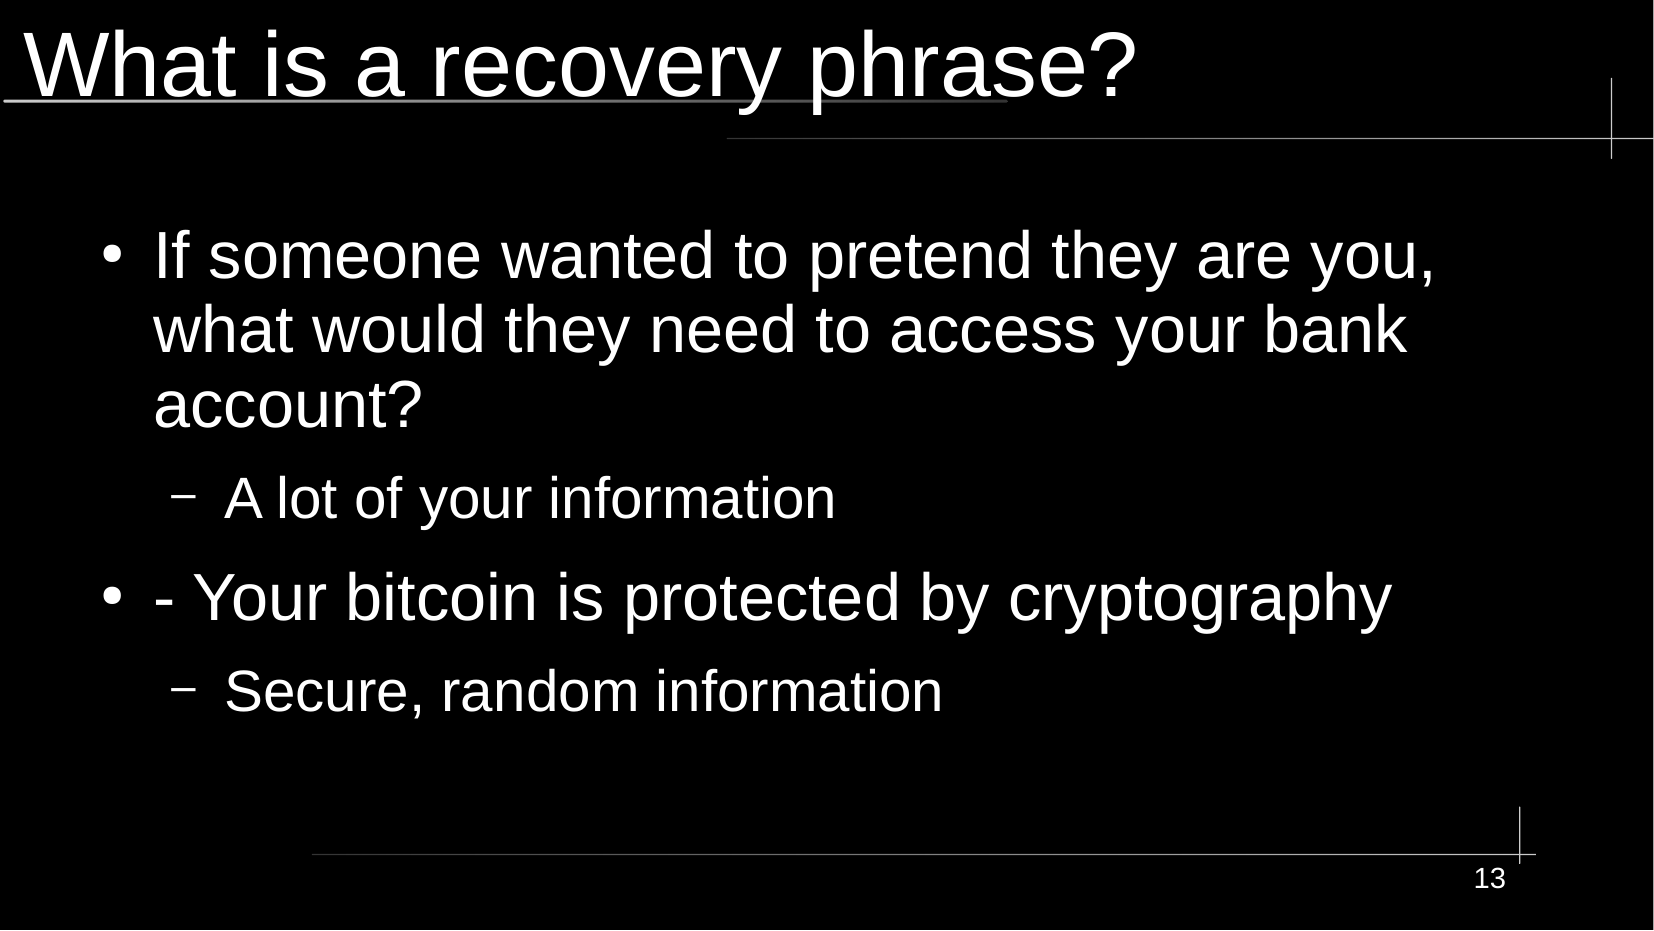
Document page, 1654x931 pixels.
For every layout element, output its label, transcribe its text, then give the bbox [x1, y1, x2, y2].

list If someone wanted to pretend they are you, what would they need to access your bank account? A lot of your information - Your bitcoin is protected by cryptography Secure, random information [82, 217, 1571, 758]
title What is a recovery phrase? [23, 11, 1589, 119]
